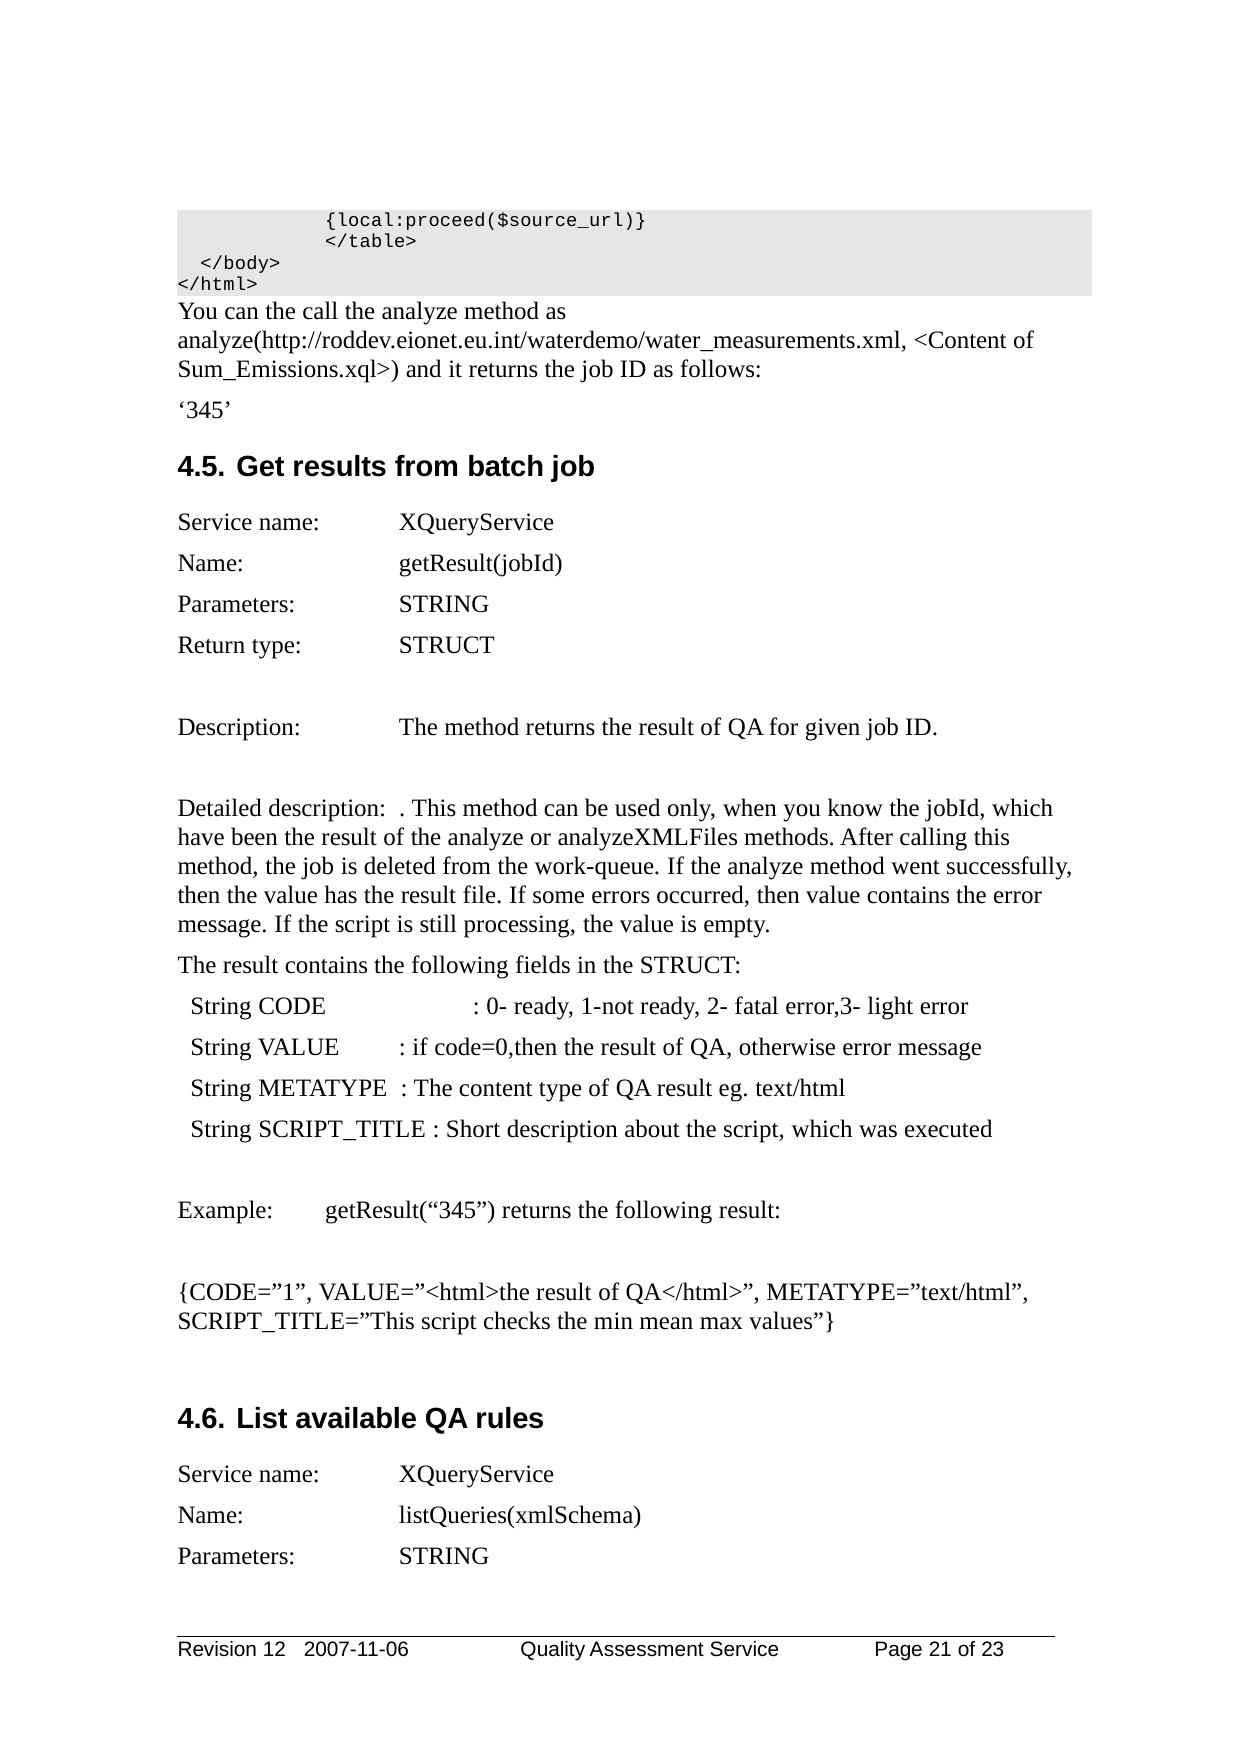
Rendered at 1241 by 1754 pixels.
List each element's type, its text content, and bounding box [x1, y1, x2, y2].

text Parameters: STRING [177, 1541, 1092, 1569]
text Name: getResult(jobId) [177, 548, 1092, 577]
text Service name: XQueryService [177, 507, 1092, 536]
text String SCRIPT_TITLE : Short description about the script, which was executed [177, 1113, 1092, 1142]
text ‘345’ [177, 395, 1092, 424]
text String VALUE : if code=0,then the result of QA, otherwise error message [177, 1032, 1092, 1061]
text The result contains the following fields in the STRUCT: [177, 950, 1092, 979]
list </body> [177, 253, 1092, 274]
subtitle List available QA rules [177, 1401, 1092, 1434]
text String CODE : 0- ready, 1-not ready, 2- fatal error,3- light error [177, 991, 1092, 1020]
text String METATYPE : The content type of QA result eg. text/html [177, 1073, 1092, 1102]
list </html> [177, 274, 1092, 296]
list </table> [177, 232, 1092, 253]
list {local:proceed($source_url)} [177, 210, 1092, 232]
text Detailed description: . This method can be used only, when you know the jobId, which have been the result of the analyze or analyzeXMLFiles methods. After calling this method, the job is deleted from the work-queue. If the analyze method went successfully, then the value has the result file. If some errors occurred, then value contains the error message. If the script is still processing, the value is empty. [177, 793, 1092, 938]
subtitle Get results from batch job [177, 449, 1092, 482]
text Service name: XQueryService [177, 1459, 1092, 1488]
text Example: getResult(“345”) returns the following result: [177, 1195, 1092, 1224]
text Name: listQueries(xmlSchema) [177, 1500, 1092, 1529]
text Return type: STRUCT [177, 630, 1092, 659]
text Description: The method returns the result of QA for given job ID. [177, 711, 1092, 740]
text You can the call the analyze method as analyze(http://roddev.eionet.eu.int/waterdemo/water_measurements.xml, <Content of Sum_Emissions.xql>) and it returns the job ID as follows: [177, 296, 1092, 383]
text {CODE=”1”, VALUE=”<html>the result of QA</html>”, METATYPE=”text/html”, SCRIPT_TITLE=”This script checks the min mean max values”} [177, 1277, 1092, 1335]
text Parameters: STRING [177, 589, 1092, 618]
